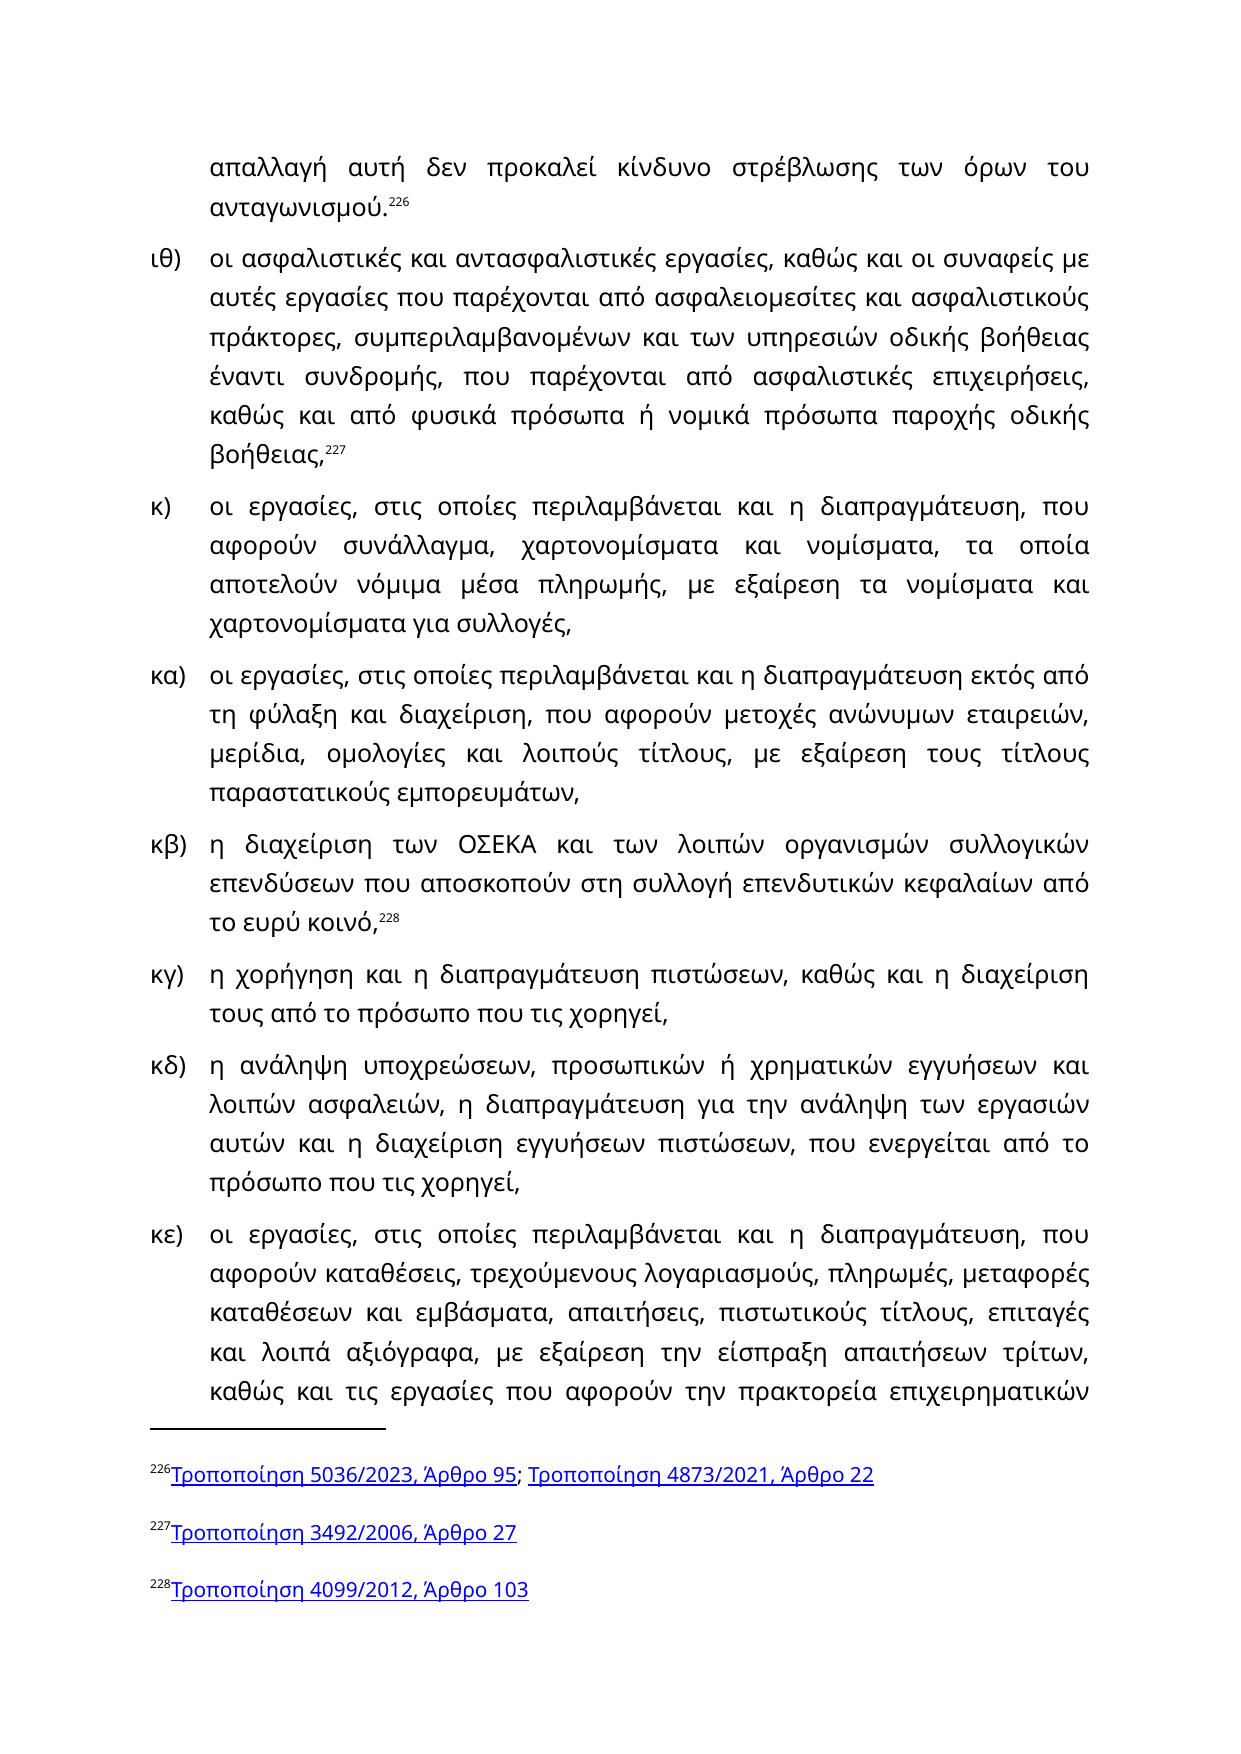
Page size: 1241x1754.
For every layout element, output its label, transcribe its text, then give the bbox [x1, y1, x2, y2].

list ιθ) οι ασφαλιστικές και αντασφαλιστικές εργασίες, καθώς και οι συναφείς με αυτές εργασίες που παρέχονται από ασφαλειομεσίτες και ασφαλιστικούς πράκτορες, συμπεριλαμβανομένων και των υπηρεσιών οδικής βοήθειας έναντι συνδρομής, που παρέχονται από ασφαλιστικές επιχειρήσεις, καθώς και από φυσικά πρόσωπα ή νομικά πρόσωπα παροχής οδικής βοήθειας, [150, 241, 1090, 471]
list απαλλαγή αυτή δεν προκαλεί κίνδυνο στρέβλωσης των όρων του ανταγωνισμού. [150, 150, 1090, 223]
text Τροποποίηση 3492/2006, Άρθρο 27 [150, 1518, 1090, 1546]
list κε) οι εργασίες, στις οποίες περιλαμβάνεται και η διαπραγμάτευση, που αφορούν καταθέσεις, τρεχούμενους λογαριασμούς, πληρωμές, μεταφορές καταθέσεων και εμβάσματα, απαιτήσεις, πιστωτικούς τίτλους, επιταγές και λοιπά αξιόγραφα, με εξαίρεση την είσπραξη απαιτήσεων τρίτων, καθώς και τις εργασίες που αφορούν την πρακτορεία επιχειρηματικών [150, 1217, 1090, 1407]
text Τροποποίηση 5036/2023, Άρθρο 95; Τροποποίηση 4873/2021, Άρθρο 22 [150, 1460, 1090, 1489]
text Τροποποίηση 4099/2012, Άρθρο 103 [150, 1576, 1090, 1604]
list κ) οι εργασίες, στις οποίες περιλαμβάνεται και η διαπραγμάτευση, που αφορούν συνάλλαγμα, χαρτονομίσματα και νομίσματα, τα οποία αποτελούν νόμιμα μέσα πληρωμής, με εξαίρεση τα νομίσματα και χαρτονομίσματα για συλλογές, [150, 488, 1090, 640]
list κγ) η χορήγηση και η διαπραγμάτευση πιστώσεων, καθώς και η διαχείριση τους από το πρόσωπο που τις χορηγεί, [150, 957, 1090, 1030]
list κβ) η διαχείριση των ΟΣΕΚΑ και των λοιπών οργανισμών συλλογικών επενδύσεων που αποσκοπούν στη συλλογή επενδυτικών κεφαλαίων από το ευρύ κοινό, [150, 827, 1090, 939]
list κδ) η ανάληψη υποχρεώσεων, προσωπικών ή χρηματικών εγγυήσεων και λοιπών ασφαλειών, η διαπραγμάτευση για την ανάληψη των εργασιών αυτών και η διαχείριση εγγυήσεων πιστώσεων, που ενεργείται από το πρόσωπο που τις χορηγεί, [150, 1047, 1090, 1199]
list κα) οι εργασίες, στις οποίες περιλαμβάνεται και η διαπραγμάτευση εκτός από τη φύλαξη και διαχείριση, που αφορούν μετοχές ανώνυμων εταιρειών, μερίδια, ομολογίες και λοιπούς τίτλους, με εξαίρεση τους τίτλους παραστατικούς εμπορευμάτων, [150, 657, 1090, 809]
